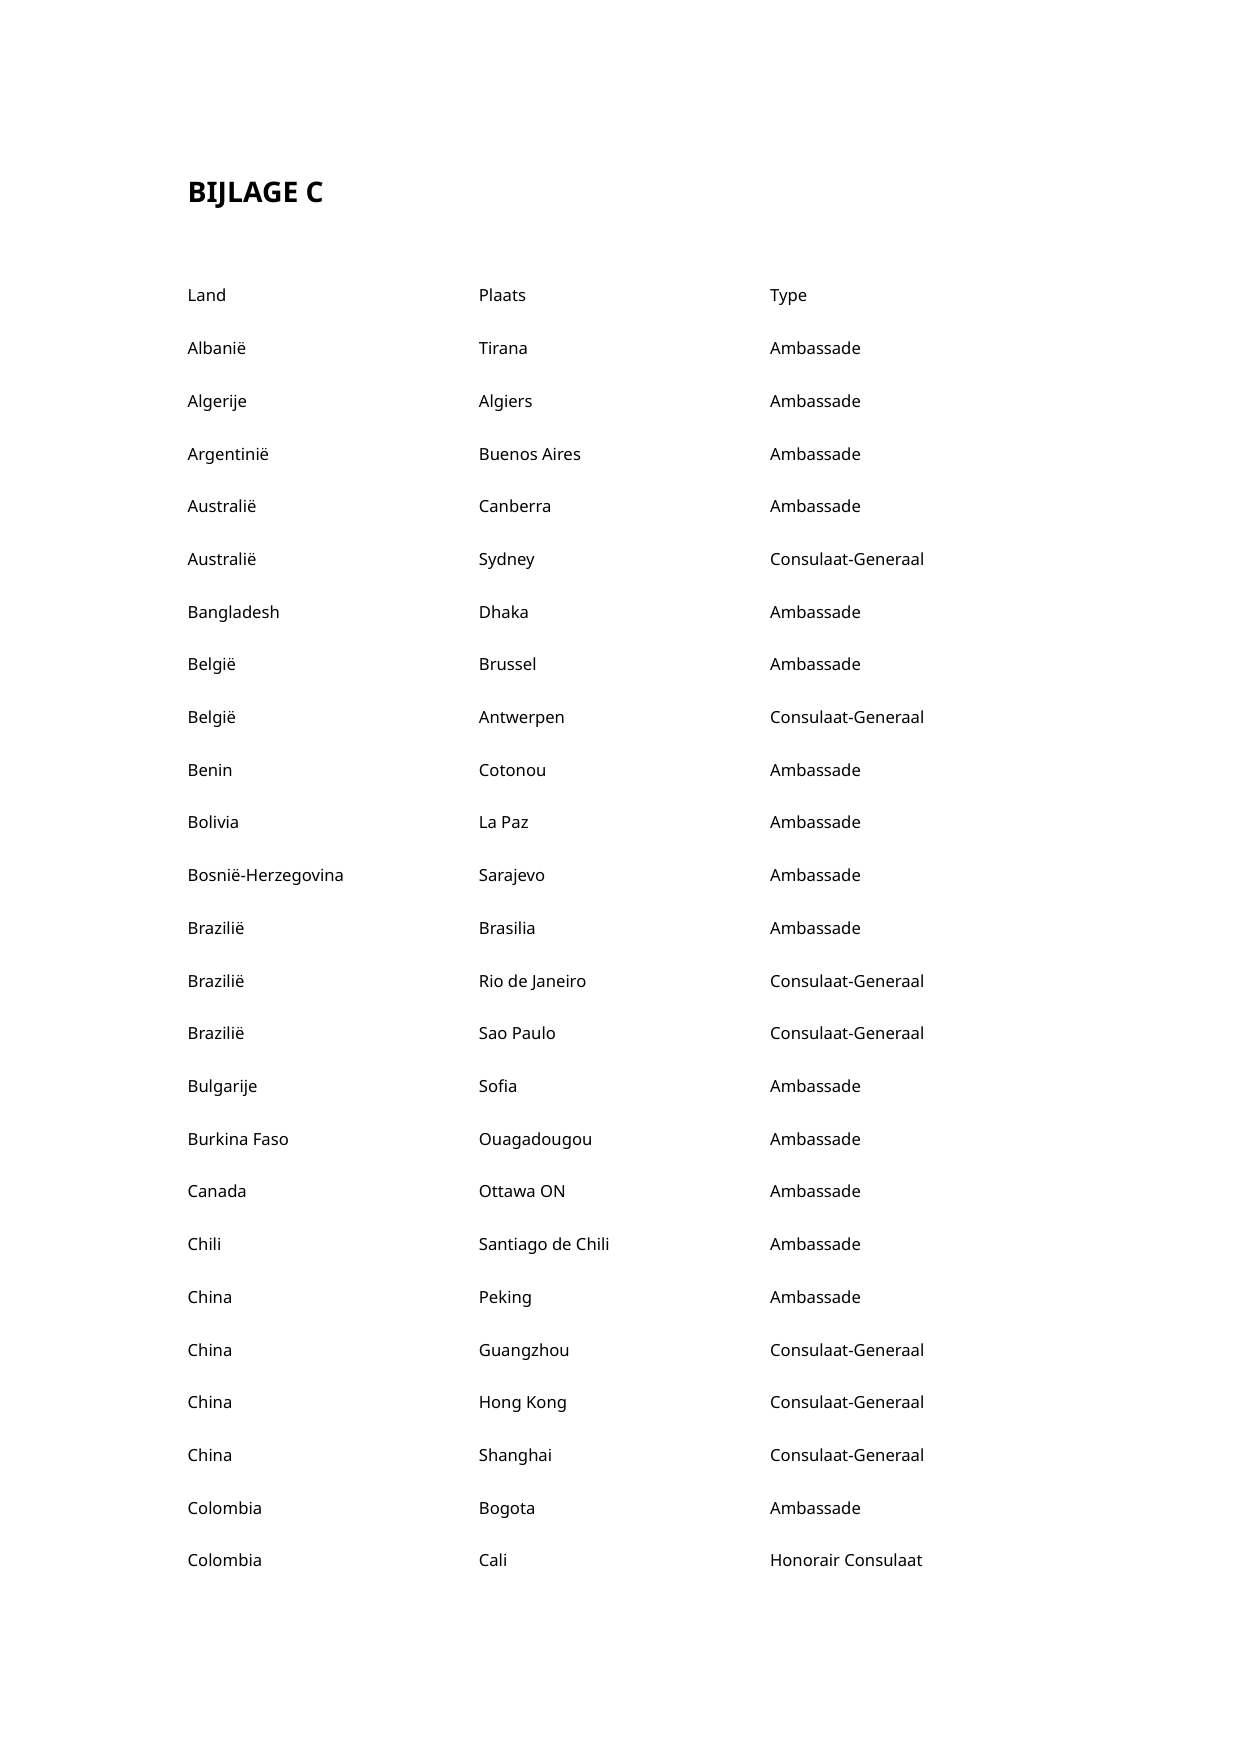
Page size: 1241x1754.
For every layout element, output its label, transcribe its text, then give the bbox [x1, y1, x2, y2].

table_cell Antwerpen [479, 706, 770, 758]
table_cell Benin [188, 759, 479, 811]
table_header Land [188, 284, 479, 337]
table_cell Consulaat-Generaal [770, 1022, 1053, 1075]
table_cell Ambassade [770, 390, 1053, 442]
table_cell Ambassade [770, 759, 1053, 811]
table_header Type [770, 284, 1053, 337]
table_cell Consulaat-Generaal [770, 1444, 1053, 1496]
table_cell Bogota [479, 1496, 770, 1549]
table_cell Chili [188, 1233, 479, 1286]
table_cell Ottawa ON [479, 1180, 770, 1233]
table_cell Burkina Faso [188, 1128, 479, 1180]
table_cell Guangzhou [479, 1338, 770, 1391]
table_cell Algiers [479, 390, 770, 442]
table_cell Ouagadougou [479, 1128, 770, 1180]
table_cell Consulaat-Generaal [770, 1391, 1053, 1444]
table_cell Brussel [479, 653, 770, 706]
table_cell Argentinië [188, 442, 479, 495]
table_cell Albanië [188, 337, 479, 389]
table_cell Ambassade [770, 811, 1053, 864]
table_cell Brazilië [188, 1022, 479, 1075]
table_cell Australië [188, 495, 479, 548]
table_cell Bangladesh [188, 600, 479, 653]
table_cell Ambassade [770, 442, 1053, 495]
table_cell Colombia [188, 1496, 479, 1549]
table_cell Brasilia [479, 917, 770, 969]
table_cell Sydney [479, 548, 770, 600]
table_cell Ambassade [770, 1128, 1053, 1180]
table_cell China [188, 1286, 479, 1338]
table_cell Ambassade [770, 1180, 1053, 1233]
table_cell Ambassade [770, 1075, 1053, 1127]
table_cell Ambassade [770, 1496, 1053, 1549]
table_cell Ambassade [770, 653, 1053, 706]
table_cell Ambassade [770, 864, 1053, 917]
table_cell Cali [479, 1549, 770, 1602]
table_cell Canada [188, 1180, 479, 1233]
table_cell China [188, 1444, 479, 1496]
table_cell Peking [479, 1286, 770, 1338]
table_cell Brazilië [188, 969, 479, 1022]
table_cell Algerije [188, 390, 479, 442]
table_cell Canberra [479, 495, 770, 548]
table_cell Australië [188, 548, 479, 600]
table_cell Bosnië-Herzegovina [188, 864, 479, 917]
table_cell Ambassade [770, 917, 1053, 969]
table_cell Ambassade [770, 1286, 1053, 1338]
table_cell Honorair Consulaat [770, 1549, 1053, 1602]
table_cell Shanghai [479, 1444, 770, 1496]
table_cell Bolivia [188, 811, 479, 864]
table_header Plaats [479, 284, 770, 337]
table_cell Buenos Aires [479, 442, 770, 495]
table_cell Bulgarije [188, 1075, 479, 1127]
table_cell Consulaat-Generaal [770, 706, 1053, 758]
table_cell Rio de Janeiro [479, 969, 770, 1022]
table_cell Sofia [479, 1075, 770, 1127]
table_cell China [188, 1391, 479, 1444]
table_cell Ambassade [770, 1233, 1053, 1286]
table_cell Colombia [188, 1549, 479, 1602]
table_cell Dhaka [479, 600, 770, 653]
table_cell Ambassade [770, 495, 1053, 548]
table_cell Ambassade [770, 600, 1053, 653]
table_cell Consulaat-Generaal [770, 548, 1053, 600]
table_cell Brazilië [188, 917, 479, 969]
table_cell Santiago de Chili [479, 1233, 770, 1286]
table_cell Sao Paulo [479, 1022, 770, 1075]
table_cell Ambassade [770, 337, 1053, 389]
subtitle BIJLAGE C [187, 172, 1053, 211]
table_cell België [188, 653, 479, 706]
table_cell Cotonou [479, 759, 770, 811]
table_cell Tirana [479, 337, 770, 389]
table_cell Consulaat-Generaal [770, 969, 1053, 1022]
table_cell Hong Kong [479, 1391, 770, 1444]
table_cell China [188, 1338, 479, 1391]
table_cell Consulaat-Generaal [770, 1338, 1053, 1391]
table_cell Sarajevo [479, 864, 770, 917]
table_cell België [188, 706, 479, 758]
table_cell La Paz [479, 811, 770, 864]
